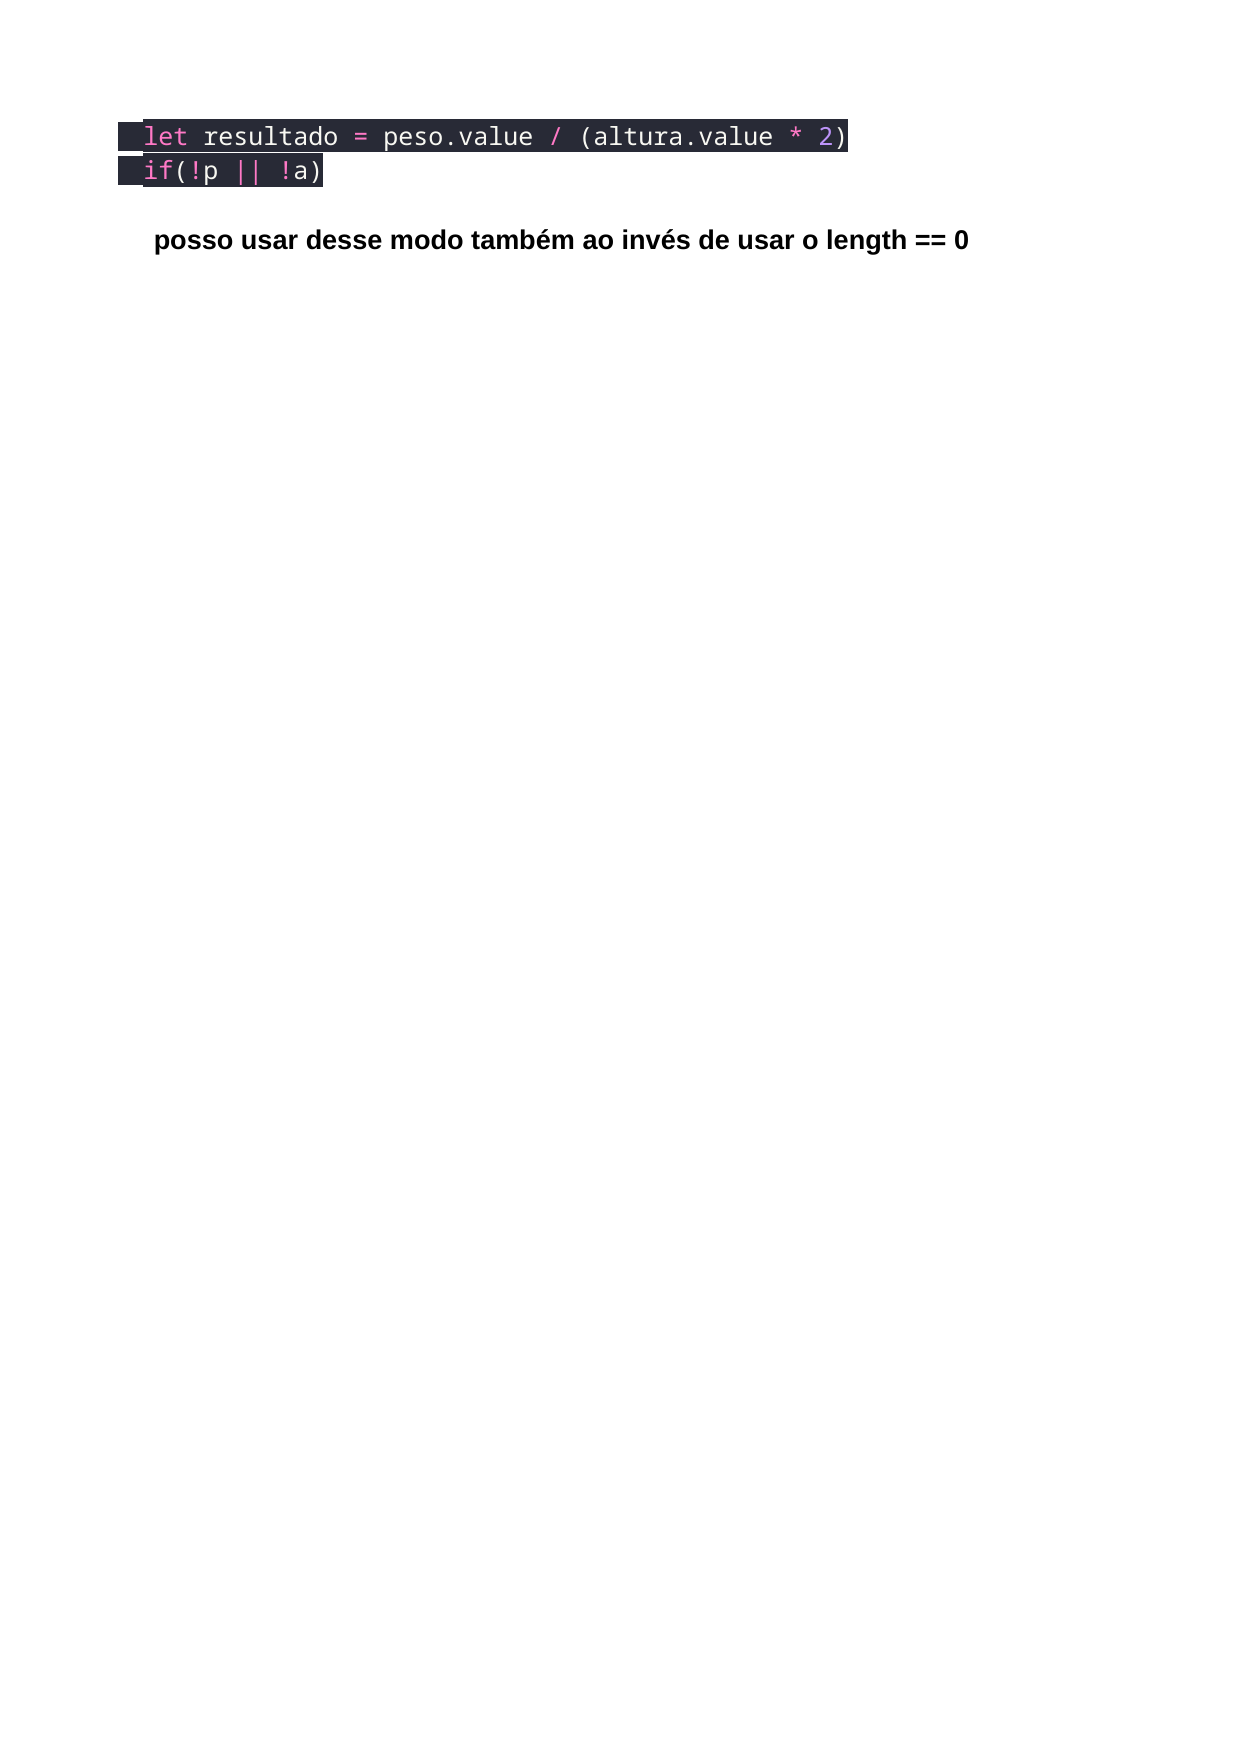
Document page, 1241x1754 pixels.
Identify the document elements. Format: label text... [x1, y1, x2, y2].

text if(!p || !a) [118, 152, 1122, 187]
text posso usar desse modo também ao invés de usar o length == 0 [153, 221, 1122, 256]
text let resultado = peso.value / (altura.value * 2) [118, 118, 1122, 152]
